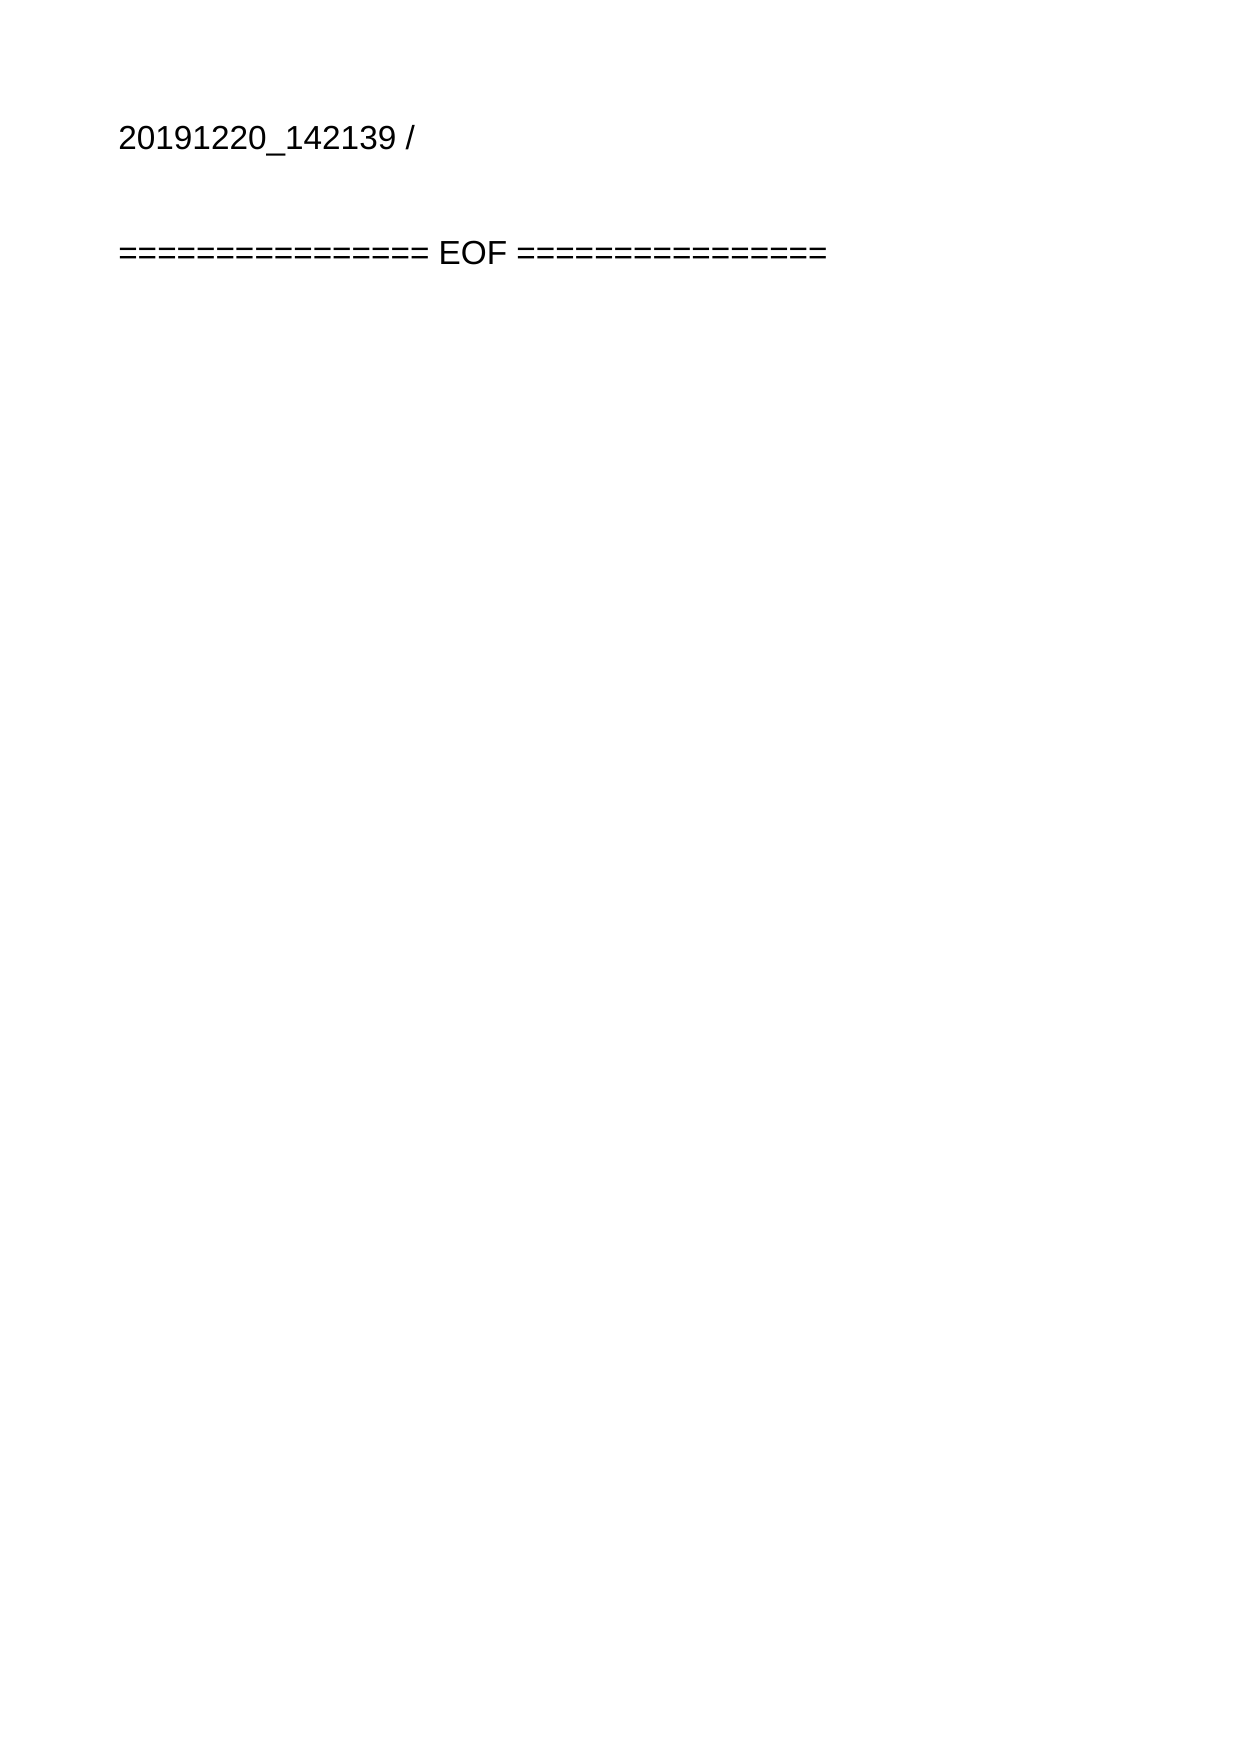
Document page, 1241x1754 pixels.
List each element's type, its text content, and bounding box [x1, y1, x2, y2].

text ================ EOF ================ [118, 233, 1122, 272]
text 20191220_142139 / [118, 118, 1122, 157]
